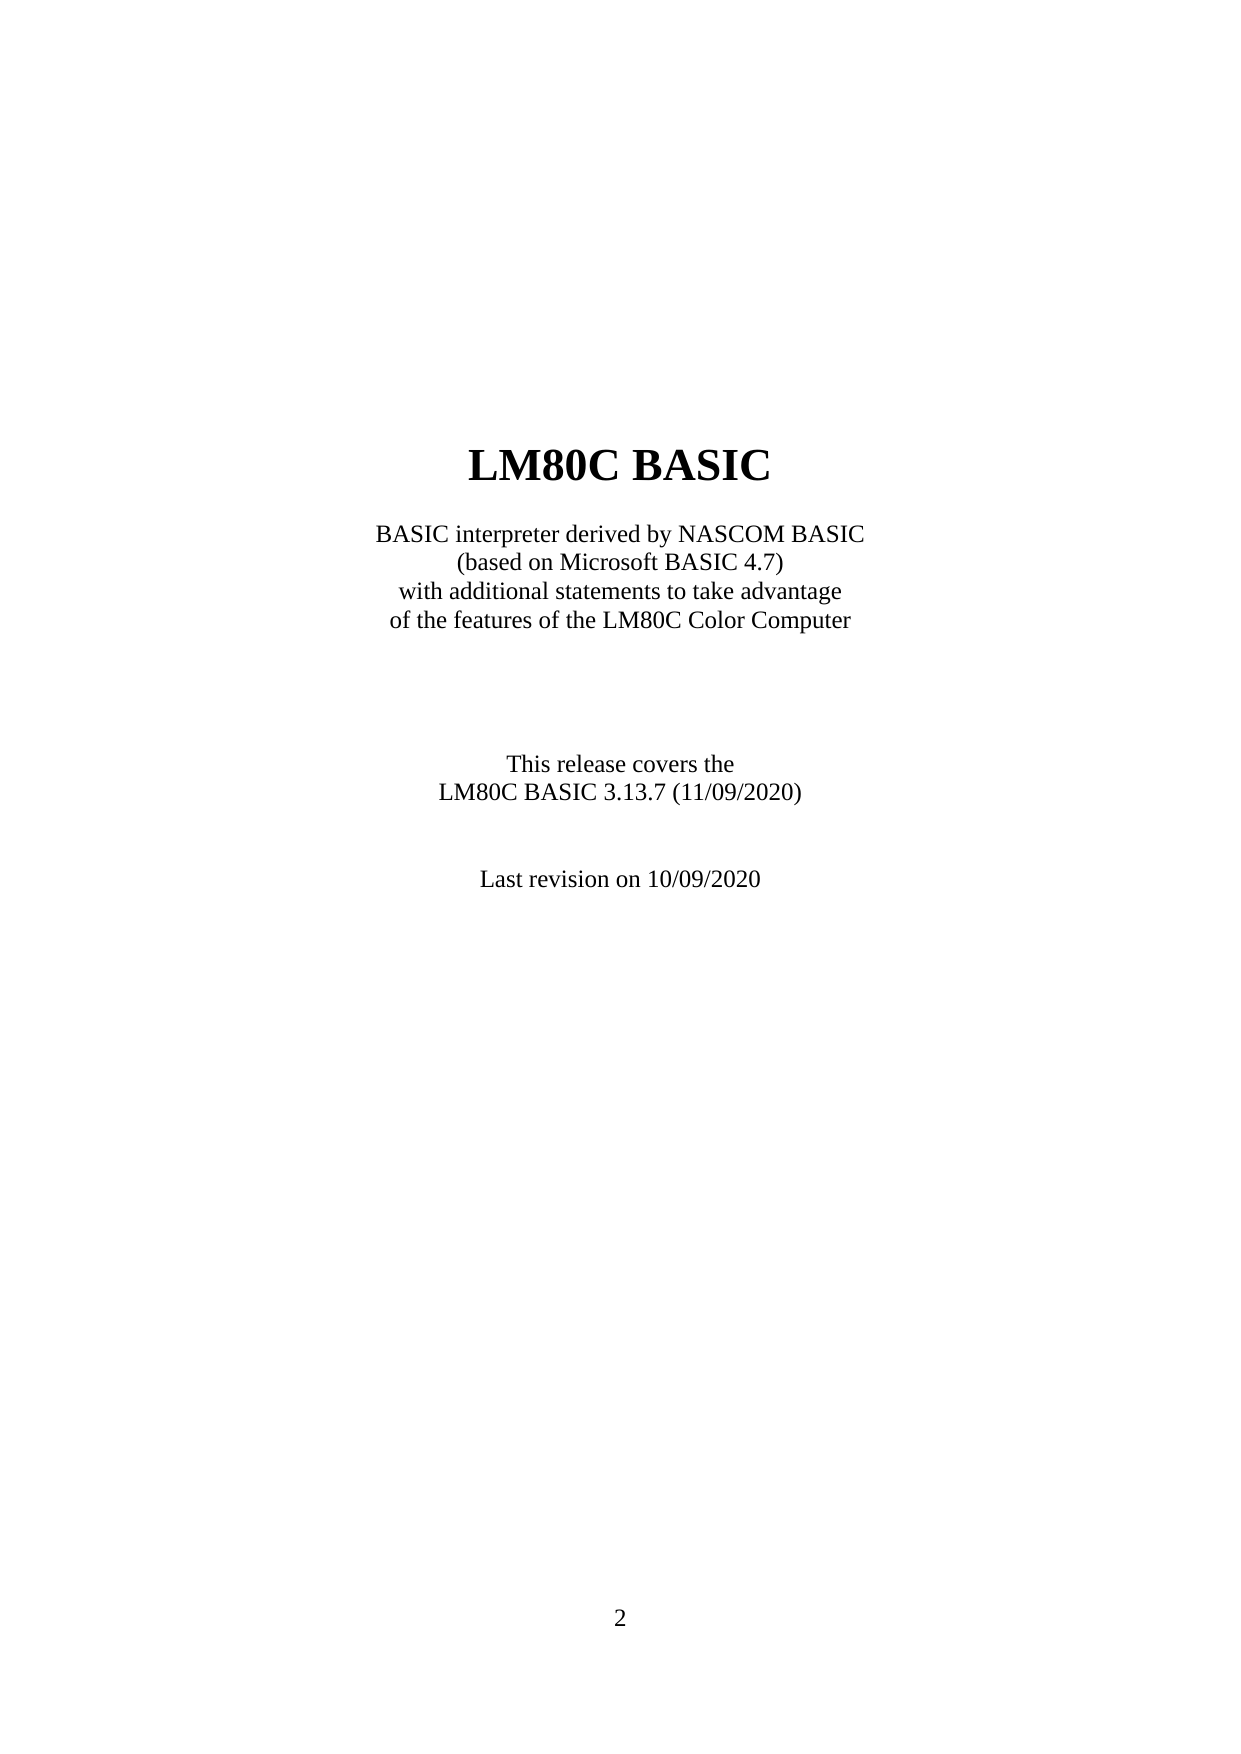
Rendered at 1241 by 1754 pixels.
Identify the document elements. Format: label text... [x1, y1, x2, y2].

text This release covers the [121, 749, 1119, 777]
text with additional statements to take advantage [121, 576, 1119, 605]
text of the features of the LM80C Color Computer [121, 605, 1119, 634]
text BASIC interpreter derived by NASCOM BASIC [121, 519, 1119, 547]
text LM80C BASIC [121, 437, 1119, 490]
text LM80C BASIC 3.13.7 (11/09/2020) [121, 777, 1119, 806]
text Last revision on 10/09/2020 [121, 864, 1119, 892]
text (based on Microsoft BASIC 4.7) [121, 547, 1119, 576]
